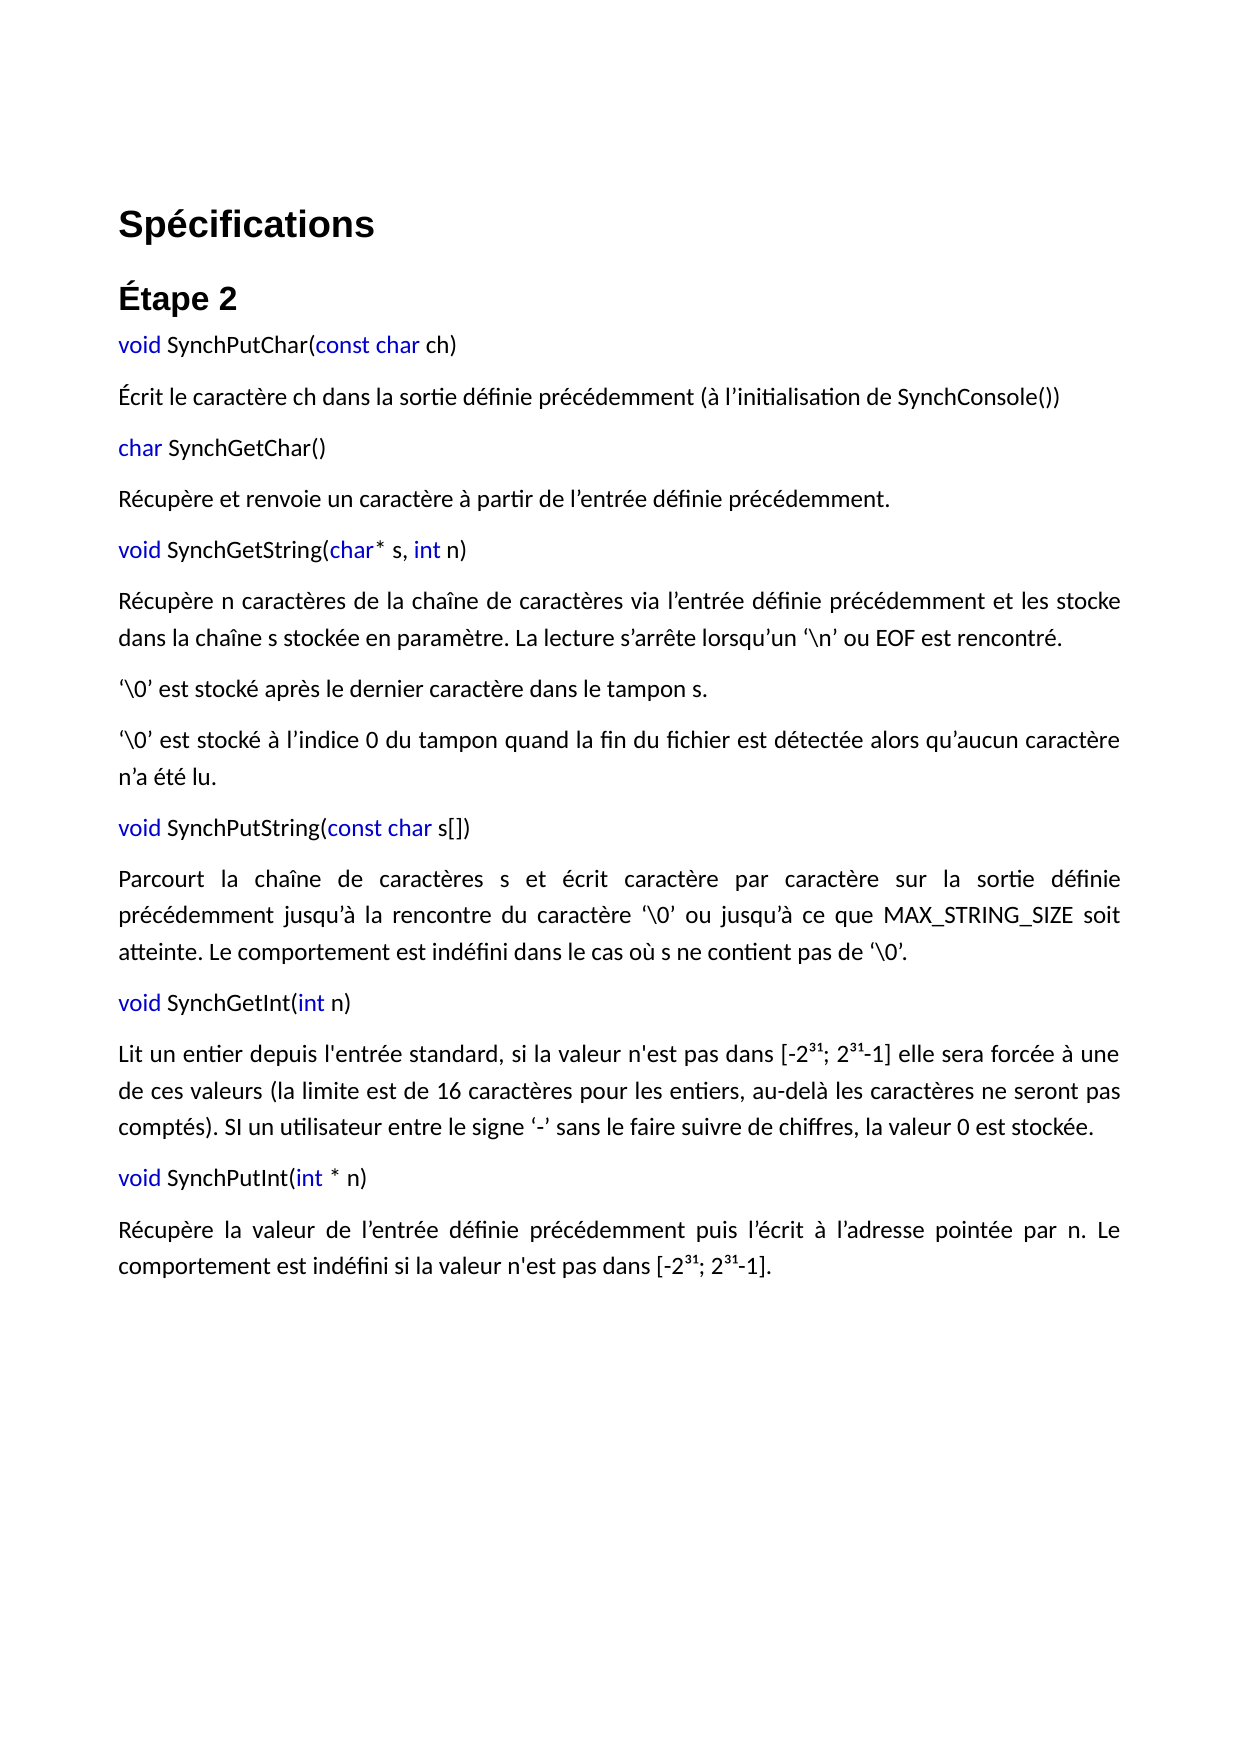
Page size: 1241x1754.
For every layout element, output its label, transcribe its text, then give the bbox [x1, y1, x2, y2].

text void SynchGetInt(int n) [118, 987, 1122, 1018]
text Récupère la valeur de l’entrée définie précédemment puis l’écrit à l’adresse pointée par n. Le comportement est indéfini si la valeur n'est pas dans [-2³¹; 2³¹-1]. [118, 1214, 1122, 1281]
subtitle Spécifications [118, 201, 1122, 245]
text void SynchPutChar(const char ch) [118, 329, 1122, 360]
subtitle Étape 2 [118, 278, 1122, 317]
text Écrit le caractère ch dans la sortie définie précédemment (à l’initialisation de SynchConsole()) [118, 381, 1122, 411]
text void SynchPutString(const char s[]) [118, 812, 1122, 842]
text ‘\0’ est stocké après le dernier caractère dans le tampon s. [118, 673, 1122, 703]
text void SynchPutInt(int * n) [118, 1163, 1122, 1193]
text ‘\0’ est stocké à l’indice 0 du tampon quand la fin du fichier est détectée alors qu’aucun caractère n’a été lu. [118, 724, 1122, 791]
text Récupère et renvoie un caractère à partir de l’entrée définie précédemment. [118, 483, 1122, 513]
text Parcourt la chaîne de caractères s et écrit caractère par caractère sur la sortie définie précédemment jusqu’à la rencontre du caractère ‘\0’ ou jusqu’à ce que MAX_STRING_SIZE soit atteinte. Le comportement est indéfini dans le cas où s ne contient pas de ‘\0’. [118, 863, 1122, 967]
text Lit un entier depuis l'entrée standard, si la valeur n'est pas dans [-2³¹; 2³¹-1] elle sera forcée à une de ces valeurs (la limite est de 16 caractères pour les entiers, au-delà les caractères ne seront pas comptés). SI un utilisateur entre le signe ‘-’ sans le faire suivre de chiffres, la valeur 0 est stockée. [118, 1038, 1122, 1142]
text Récupère n caractères de la chaîne de caractères via l’entrée définie précédemment et les stocke dans la chaîne s stockée en paramètre. La lecture s’arrête lorsqu’un ‘\n’ ou EOF est rencontré. [118, 585, 1122, 652]
text char SynchGetChar() [118, 432, 1122, 462]
text void SynchGetString(char* s, int n) [118, 534, 1122, 564]
